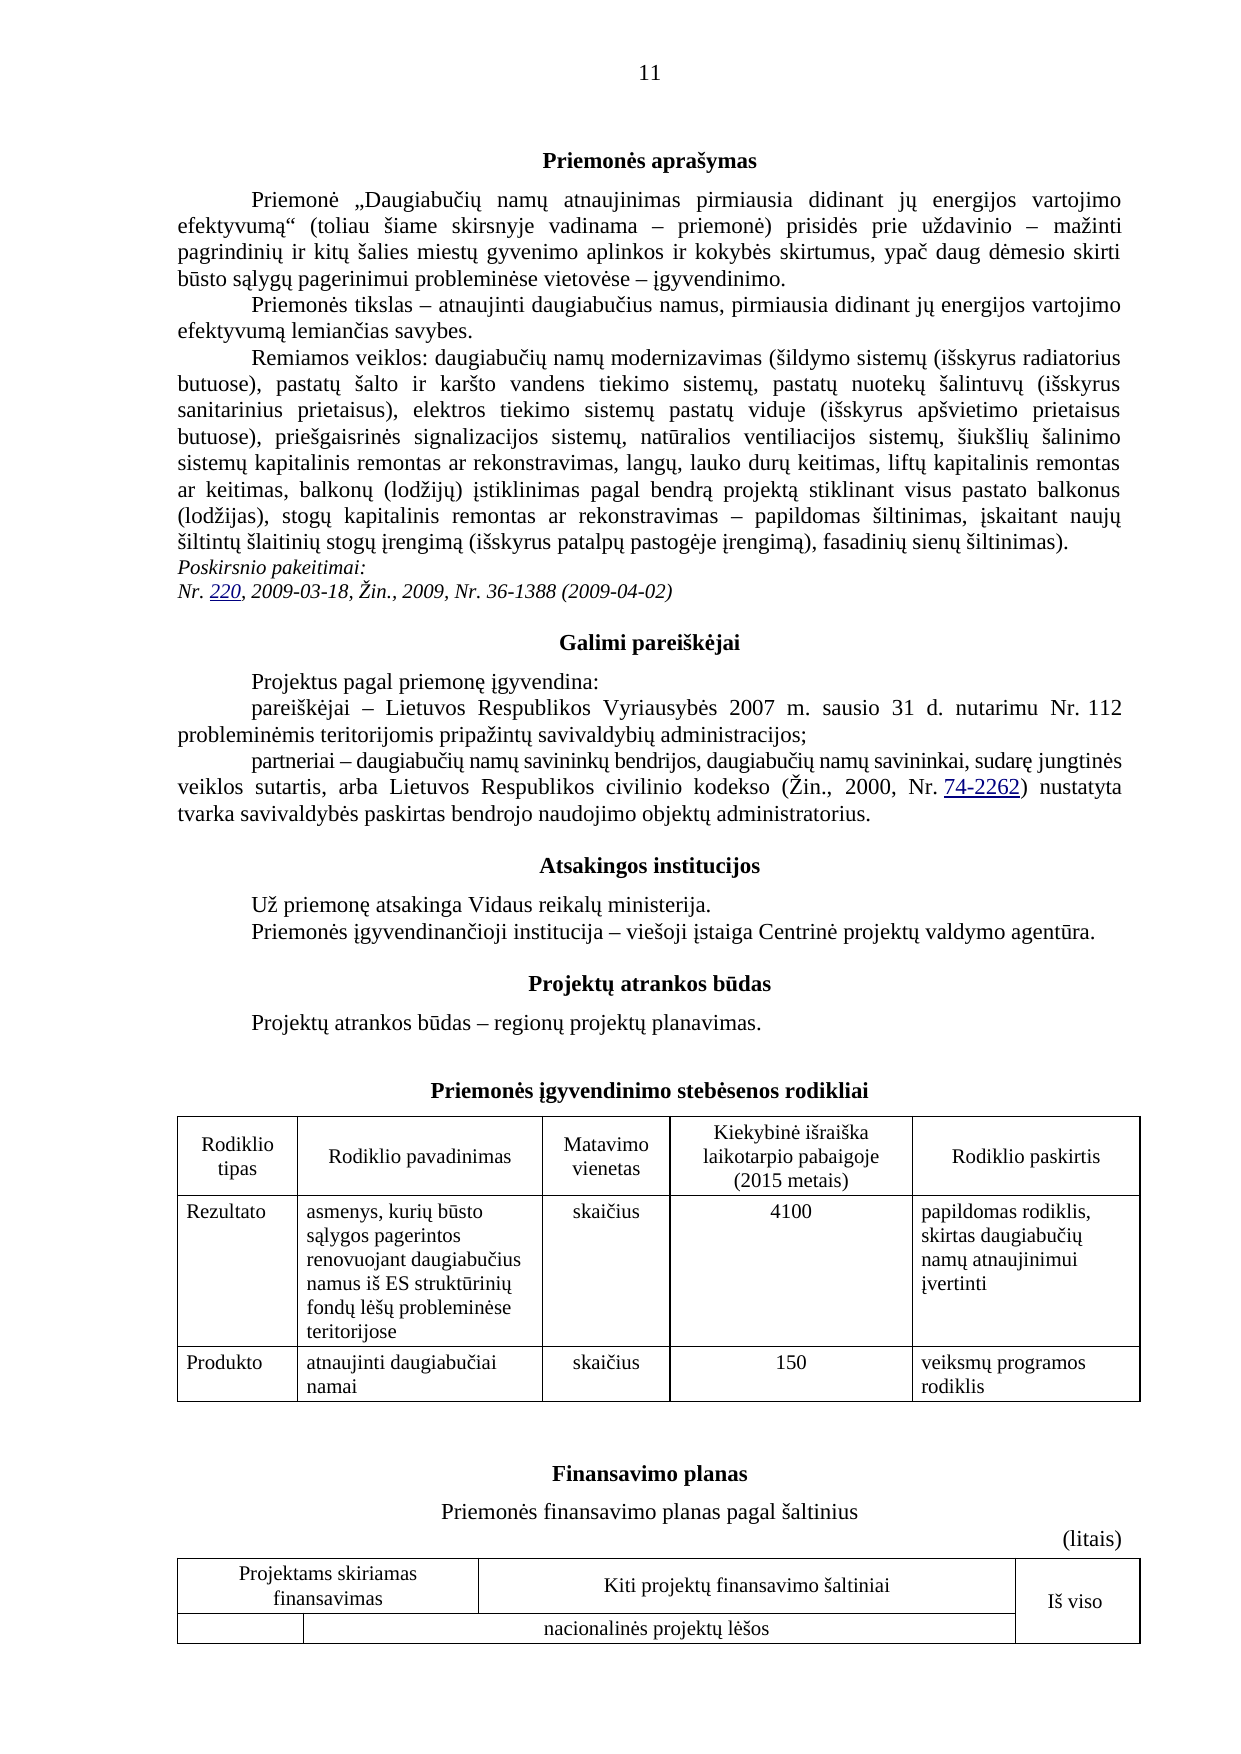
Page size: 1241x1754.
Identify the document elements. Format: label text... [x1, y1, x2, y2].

text Projektus pagal priemonę įgyvendina: [177, 668, 1122, 694]
table_cell veiksmų programos rodiklis [913, 1347, 1139, 1401]
table_header Rodiklio tipas [178, 1117, 297, 1195]
table_cell Rezultato [178, 1196, 297, 1346]
table_cell nacionalinės projektų lėšos [304, 1614, 1015, 1643]
table_header Projektams skiriamas finansavimas [178, 1559, 478, 1612]
text partneriai – daugiabučių namų savininkų bendrijos, daugiabučių namų savininkai, sudarę jungtinės veiklos sutartis, arba Lietuvos Respublikos civilinio kodekso (Žin., 2000, Nr. 74-2262) nustatyta tvarka savivaldybės paskirtas bendrojo naudojimo objektų administratorius. [177, 747, 1122, 826]
table_header Rodiklio pavadinimas [298, 1117, 542, 1195]
text Priemonės tikslas – atnaujinti daugiabučius namus, pirmiausia didinant jų energijos vartojimo efektyvumą lemiančias savybes. [177, 291, 1122, 344]
text Už priemonę atsakinga Vidaus reikalų ministerija. [177, 891, 1122, 918]
text Priemonės aprašymas [177, 147, 1122, 173]
table_cell skaičius [543, 1196, 669, 1346]
text pareiškėjai – Lietuvos Respublikos Vyriausybės 2007 m. sausio 31 d. nutarimu Nr. 112 probleminėmis teritorijomis pripažintų savivaldybių administracijos; [177, 694, 1122, 747]
table_cell asmenys, kurių būsto sąlygos pagerintos renovuojant daugiabu­čius namus iš ES struktūrinių fondų lėšų probleminėse teritorijose [298, 1196, 542, 1346]
table_cell Produkto [178, 1347, 297, 1401]
text Priemonės finansavimo planas pagal šaltinius [177, 1498, 1122, 1525]
table_cell papildomas rodiklis, skirtas daugiabučių namų atnaujinimui įvertinti [913, 1196, 1139, 1346]
text Priemonės įgyvendinimo stebėsenos rodikliai [177, 1077, 1122, 1103]
table_header Matavimo vienetas [543, 1117, 669, 1195]
text Poskirsnio pakeitimai: [177, 555, 1122, 579]
text Priemonės įgyvendinančioji institucija – viešoji įstaiga Centrinė projektų valdymo agentūra. [177, 918, 1122, 944]
text Galimi pareiškėjai [177, 629, 1122, 656]
text (litais) [177, 1525, 1122, 1551]
text Atsakingos institucijos [177, 852, 1122, 879]
table_header Iš viso [1016, 1559, 1139, 1643]
table_header Rodiklio paskirtis [913, 1117, 1139, 1195]
text Remiamos veiklos: daugiabučių namų modernizavimas (šildymo sistemų (išskyrus radiatorius butuose), pastatų šalto ir karšto vandens tiekimo sistemų, pastatų nuotekų šalintuvų (išskyrus sanitarinius prietaisus), elektros tiekimo sistemų pastatų viduje (išskyrus apšvietimo prietaisus butuose), priešgaisrinės signalizacijos sistemų, natūralios ventiliacijos sistemų, šiukšlių šalinimo sistemų kapitalinis remontas ar rekonstravimas, langų, lauko durų keitimas, liftų kapitalinis remontas ar keitimas, balkonų (lodžijų) įstiklinimas pagal bendrą projektą stiklinant visus pastato balkonus (lodžijas), stogų kapitalinis remontas ar rekonstravimas – papildomas šiltinimas, įskaitant naujų šiltintų šlaitinių stogų įrengimą (išskyrus patalpų pastogėje įrengimą), fasadinių sienų šiltinimas). [177, 344, 1122, 555]
table_cell 4100 [671, 1196, 912, 1346]
text Nr. 220, 2009-03-18, Žin., 2009, Nr. 36-1388 (2009-04-02) [177, 579, 1122, 603]
table_cell 150 [671, 1347, 912, 1401]
table_header Kiti projektų finansavimo šaltiniai [479, 1559, 1015, 1612]
table_cell skaičius [543, 1347, 669, 1401]
text Projektų atrankos būdas [177, 970, 1122, 997]
text Projektų atrankos būdas – regionų projektų planavimas. [177, 1009, 1122, 1036]
table_cell atnaujinti daugiabučiai namai [298, 1347, 542, 1401]
text Priemonė „Daugiabučių namų atnaujinimas pirmiausia didinant jų energijos vartojimo efektyvumą“ (toliau šiame skirsnyje vadinama – priemonė) prisidės prie uždavinio – mažinti pagrindinių ir kitų šalies miestų gyvenimo aplinkos ir kokybės skirtumus, ypač daug dėmesio skirti būsto sąlygų pagerinimui probleminėse vietovėse – įgyvendinimo. [177, 186, 1122, 291]
text Finansavimo planas [177, 1459, 1122, 1486]
table_cell [178, 1614, 303, 1643]
table_header Kiekybinė išraiška laikotarpio pabaigoje (2015 metais) [671, 1117, 912, 1195]
